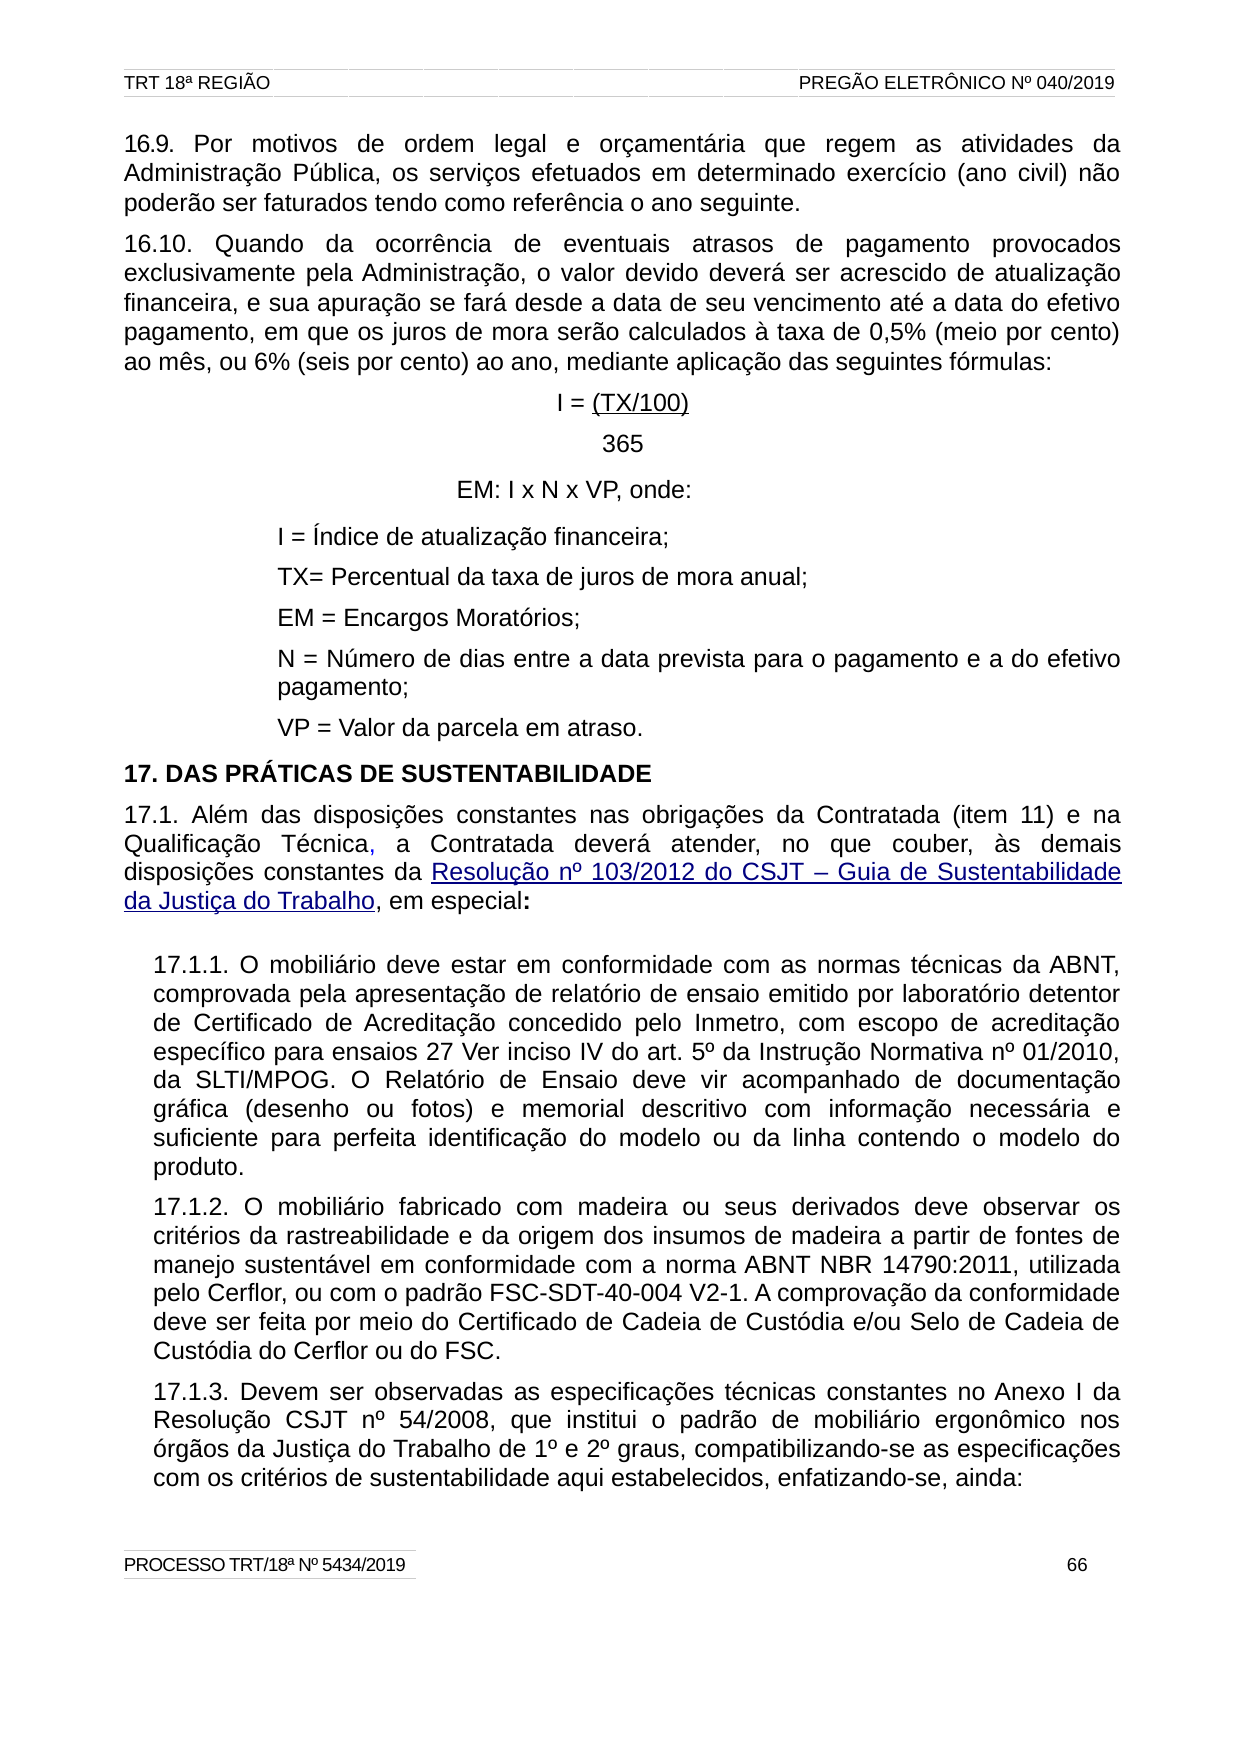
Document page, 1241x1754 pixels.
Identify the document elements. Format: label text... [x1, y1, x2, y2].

text 17.1. Além das disposições constantes nas obrigações da Contratada (item 11) e na Qualificação Técnica, a Contratada deverá atender, no que couber, às demais disposições constantes da Resolução nº 103/2012 do CSJT – Guia de Sustentabilidade da Justiça do Trabalho, em especial: [123, 800, 1122, 915]
text TX= Percentual da taxa de juros de mora anual; [277, 562, 1122, 591]
text N = Número de dias entre a data prevista para o pagamento e a do efetivo pagamento; [277, 643, 1122, 701]
text 16.9. Por motivos de ordem legal e orçamentária que regem as atividades da Administração Pública, os serviços efetuados em determinado exercício (ano civil) não poderão ser faturados tendo como referência o ano seguinte. [123, 128, 1122, 216]
text 17. DAS PRÁTICAS DE SUSTENTABILIDADE [123, 759, 1122, 788]
text 16.10. Quando da ocorrência de eventuais atrasos de pagamento provocados exclusivamente pela Administração, o valor devido deverá ser acrescido de atualização financeira, e sua apuração se fará desde a data de seu vencimento até a data do efetivo pagamento, em que os juros de mora serão calculados à taxa de 0,5% (meio por cento) ao mês, ou 6% (seis por cento) ao ano, mediante aplicação das seguintes fórmulas: [123, 228, 1122, 376]
text EM: I x N x VP, onde: [123, 475, 1122, 504]
text 365 [123, 429, 1122, 457]
text EM = Encargos Moratórios; [277, 603, 1122, 632]
text 17.1.1. O mobiliário deve estar em conformidade com as normas técnicas da ABNT, comprovada pela apresentação de relatório de ensaio emitido por laboratório detentor de Certificado de Acreditação concedido pelo Inmetro, com escopo de acreditação específico para ensaios 27 Ver inciso IV do art. 5º da Instrução Normativa nº 01/2010, da SLTI/MPOG. O Relatório de Ensaio deve vir acompanhado de documentação gráfica (desenho ou fotos) e memorial descritivo com informação necessária e suficiente para perfeita identificação do modelo ou da linha contendo o modelo do produto. [153, 950, 1122, 1180]
text 17.1.3. Devem ser observadas as especificações técnicas constantes no Anexo I da Resolução CSJT nº 54/2008, que institui o padrão de mobiliário ergonômico nos órgãos da Justiça do Trabalho de 1º e 2º graus, compatibilizando-se as especificações com os critérios de sustentabilidade aqui estabelecidos, enfatizando-se, ainda: [153, 1377, 1122, 1492]
text VP = Valor da parcela em atraso. [277, 713, 1122, 742]
text 17.1.2. O mobiliário fabricado com madeira ou seus derivados deve observar os critérios da rastreabilidade e da origem dos insumos de madeira a partir de fontes de manejo sustentável em conformidade com a norma ABNT NBR 14790:2011, utilizada pelo Cerflor, ou com o padrão FSC-SDT-40-004 V2-1. A comprovação da conformidade deve ser feita por meio do Certificado de Cadeia de Custódia e/ou Selo de Cadeia de Custódia do Cerflor ou do FSC. [153, 1192, 1122, 1365]
text I = Índice de atualização financeira; [277, 522, 1122, 550]
text I = (TX/100) [123, 387, 1122, 417]
